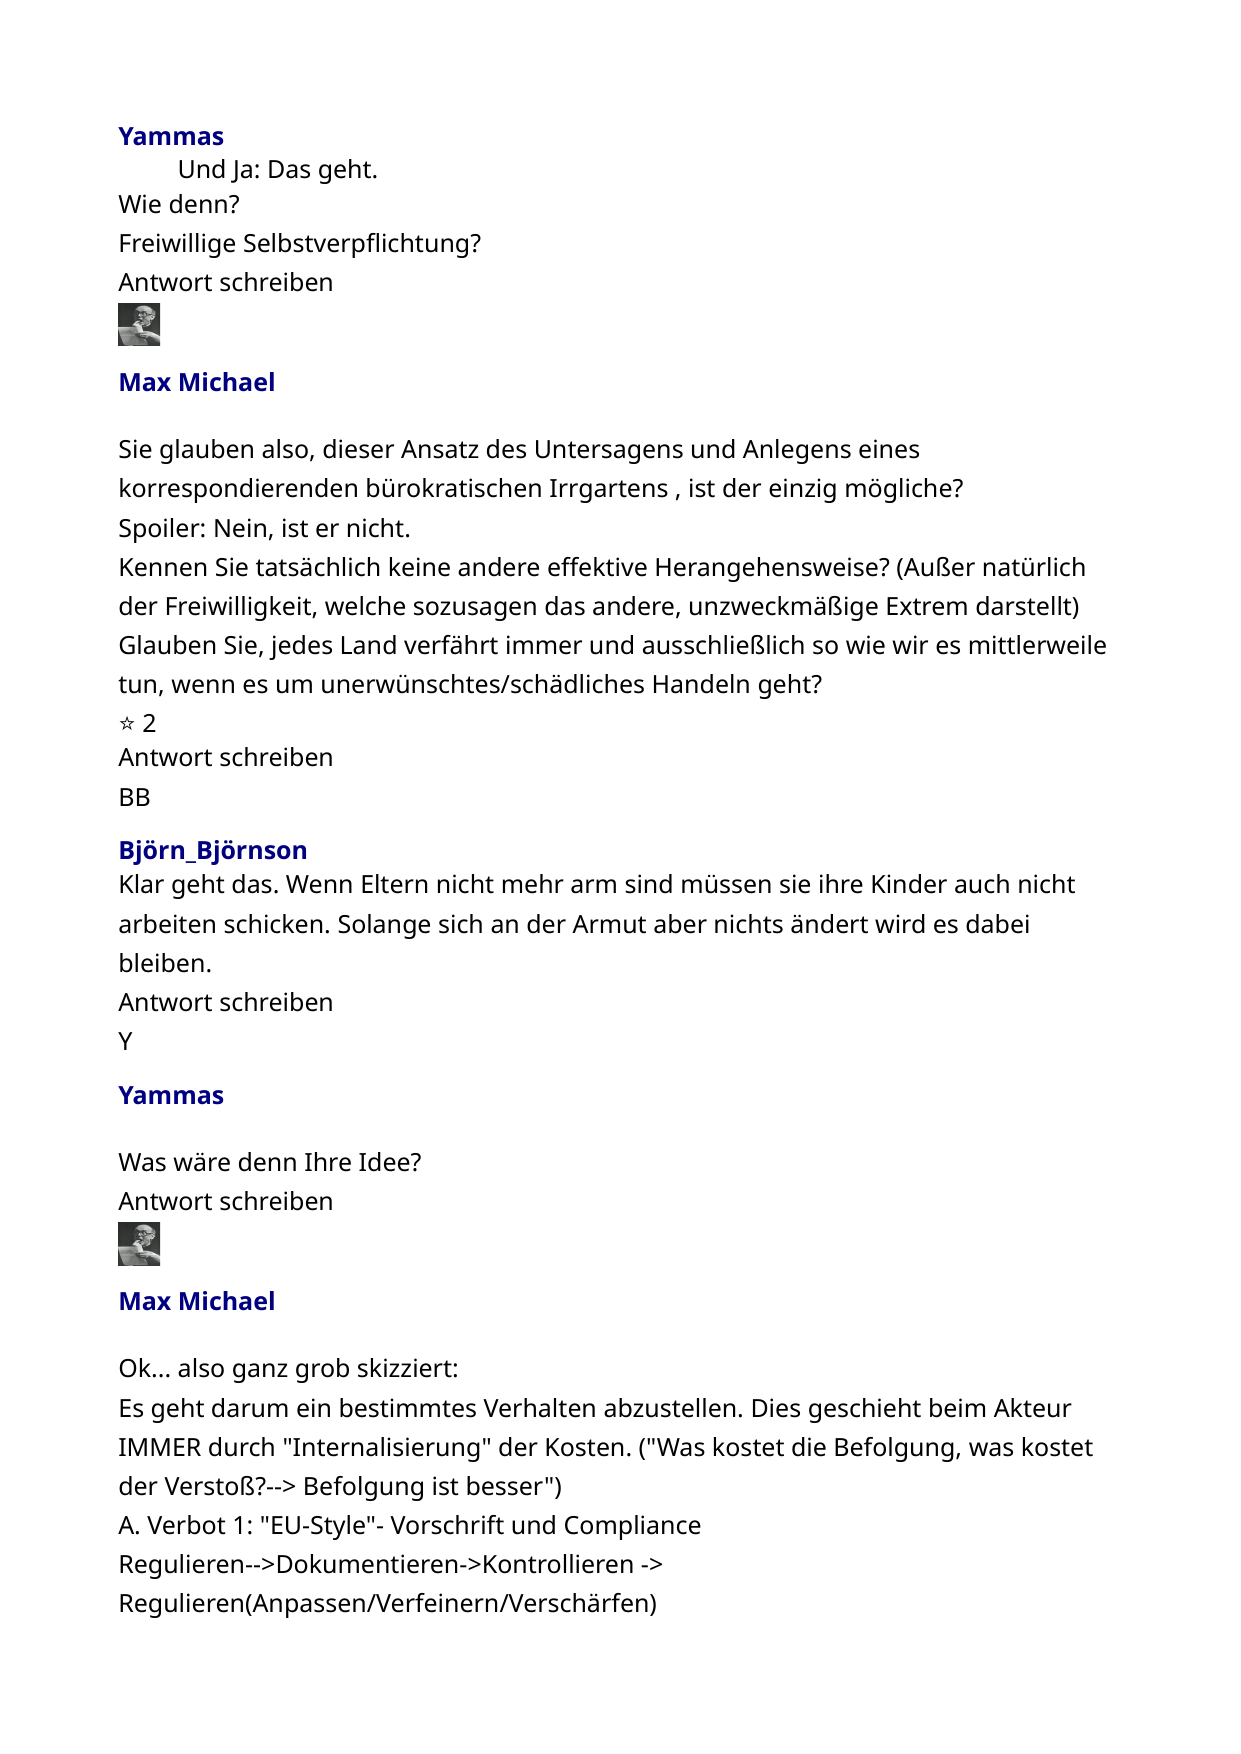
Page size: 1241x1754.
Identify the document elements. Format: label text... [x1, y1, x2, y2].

text Sie glauben also, dieser Ansatz des Untersagens und Anlegens eines korrespondierenden bürokratischen Irrgartens , ist der einzig mögliche? [118, 432, 1122, 505]
text Klar geht das. Wenn Eltern nicht mehr arm sind müssen sie ihre Kinder auch nicht arbeiten schicken. Solange sich an der Armut aber nichts ändert wird es dabei bleiben. [118, 867, 1122, 979]
text Spoiler: Nein, ist er nicht. [118, 510, 1122, 544]
text ⭐️ 2 [118, 706, 1122, 740]
subtitle Max Michael [118, 1284, 1122, 1318]
subtitle Yammas [118, 118, 1122, 152]
text Wie denn? [118, 186, 1122, 220]
text Was wäre denn Ihre Idee? [118, 1144, 1122, 1179]
text Kennen Sie tatsächlich keine andere effektive Herangehensweise? (Außer natürlich der Freiwilligkeit, welche sozusagen das andere, unzweckmäßige Extrem darstellt) Glauben Sie, jedes Land verfährt immer und ausschließlich so wie wir es mittlerweile tun, wenn es um unerwünschtes/schädliches Handeln geht? [118, 549, 1122, 701]
text A. Verbot 1: "EU-Style"- Vorschrift und Compliance [118, 1508, 1122, 1542]
text Antwort schreiben [118, 264, 1122, 299]
text Regulieren-->Dokumentieren->Kontrollieren -> Regulieren(Anpassen/Verfeinern/Verschärfen) [118, 1547, 1122, 1620]
text Antwort schreiben [118, 1184, 1122, 1218]
picture [118, 303, 161, 346]
text Freiwillige Selbstverpflichtung? [118, 225, 1122, 259]
subtitle Björn_Björnson [118, 833, 1122, 867]
subtitle Yammas [118, 1077, 1122, 1112]
text Y [118, 1024, 1122, 1058]
text Ok... also ganz grob skizziert: [118, 1351, 1122, 1385]
picture [118, 1222, 161, 1266]
subtitle Max Michael [118, 365, 1122, 399]
text Es geht darum ein bestimmtes Verhalten abzustellen. Dies geschieht beim Akteur IMMER durch "Internalisierung" der Kosten. ("Was kostet die Befolgung, was kostet der Verstoß?--> Befolgung ist besser") [118, 1390, 1122, 1503]
text BB [118, 779, 1122, 813]
text Antwort schreiben [118, 984, 1122, 1019]
text Und Ja: Das geht. [177, 152, 1063, 186]
text Antwort schreiben [118, 740, 1122, 774]
